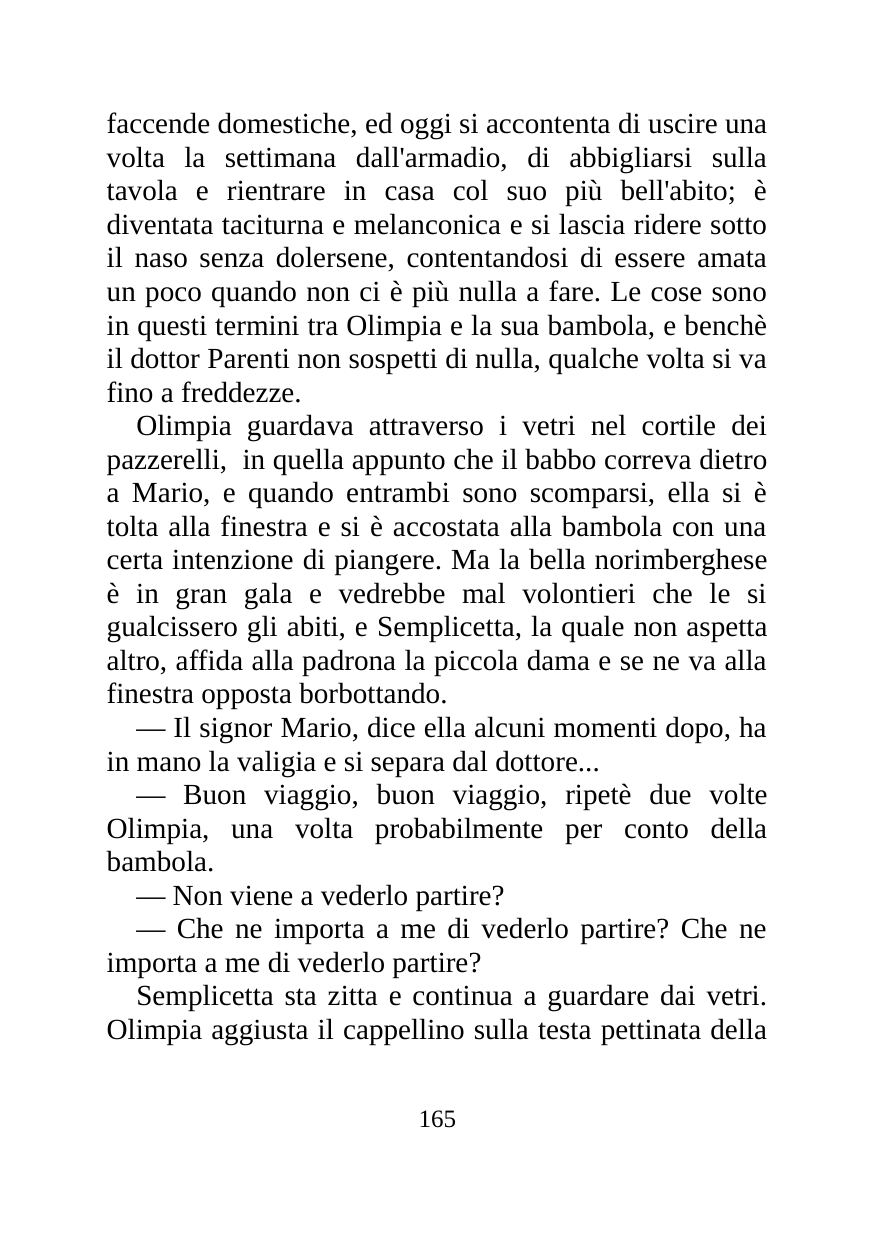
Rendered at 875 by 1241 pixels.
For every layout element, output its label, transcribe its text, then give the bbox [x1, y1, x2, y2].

text faccende domestiche, ed oggi si accontenta di uscire una volta la settimana dall'armadio, di abbigliarsi sulla tavola e rientrare in casa col suo più bell'abito; è diventata taciturna e melanconica e si lascia ridere sotto il naso senza dolersene, contentandosi di essere amata un poco quando non ci è più nulla a fare. Le cose sono in questi termini tra Olimpia e la sua bambola, e benchè il dottor Parenti non sospetti di nulla, qualche volta si va fino a freddezze. [106, 106, 768, 408]
text — Non viene a vederlo partire? [106, 878, 768, 911]
text — Che ne importa a me di vederlo partire? Che ne importa a me di vederlo partire? [106, 911, 768, 978]
text Olimpia guardava attraverso i vetri nel cortile dei pazzerelli, in quella appunto che il babbo correva dietro a Mario, e quando entrambi sono scomparsi, ella si è tolta alla finestra e si è accostata alla bambola con una certa intenzione di piangere. Ma la bella norimberghese è in gran gala e vedrebbe mal volontieri che le si gualcissero gli abiti, e Semplicetta, la quale non aspetta altro, affida alla padrona la piccola dama e se ne va alla finestra opposta borbottando. [106, 408, 768, 710]
text Semplicetta sta zitta e continua a guardare dai vetri. Olimpia aggiusta il cappellino sulla testa pettinata della [106, 978, 768, 1046]
text — Il signor Mario, dice ella alcuni momenti dopo, ha in mano la valigia e si separa dal dottore... [106, 710, 768, 777]
text — Buon viaggio, buon viaggio, ripetè due volte Olimpia, una volta probabilmente per conto della bambola. [106, 777, 768, 878]
